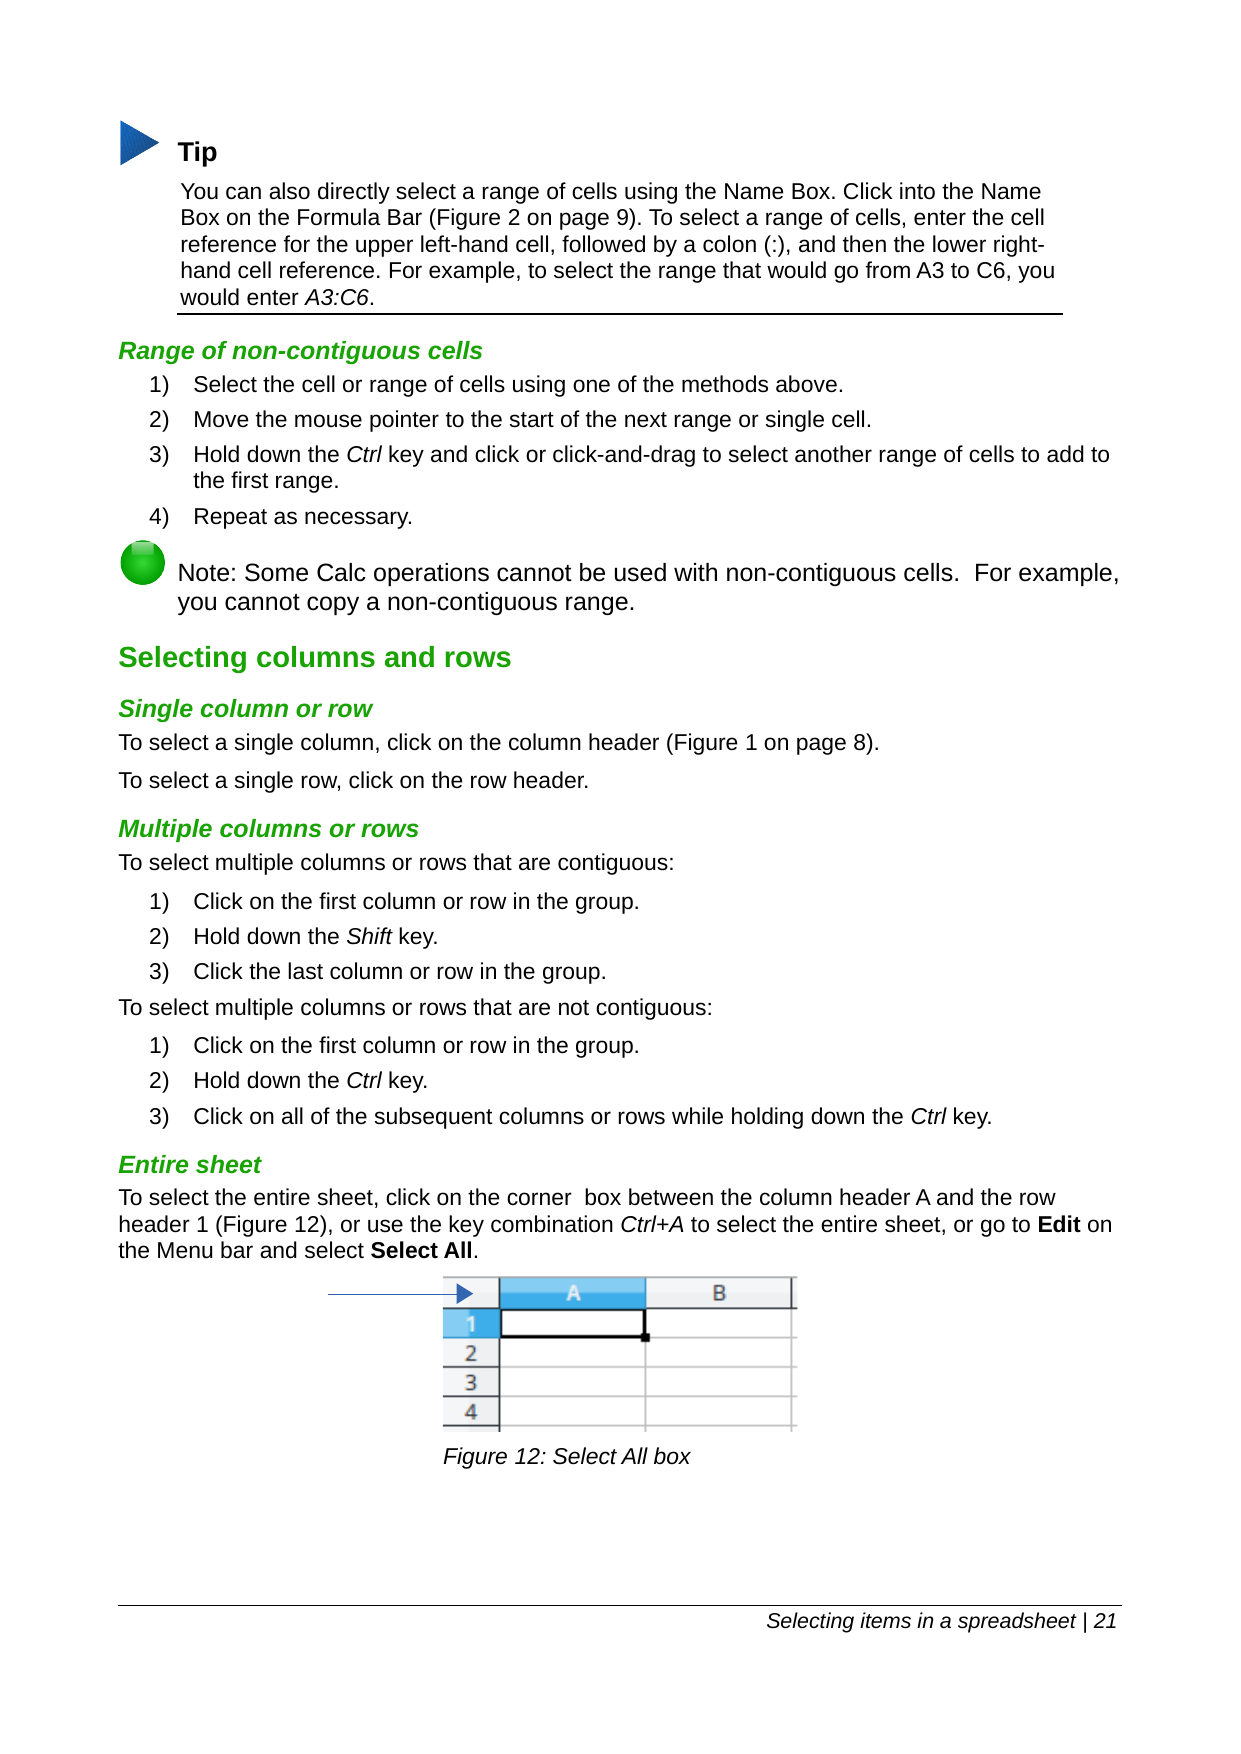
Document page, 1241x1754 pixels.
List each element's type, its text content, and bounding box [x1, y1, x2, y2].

picture [442, 1276, 798, 1432]
subtitle Selecting columns and rows [118, 639, 1122, 673]
text Figure 12: Select All box [443, 1443, 797, 1469]
list Hold down the Shift key. [169, 923, 1122, 949]
list Repeat as necessary. [169, 503, 1122, 529]
text To select a single row, click on the row header. [118, 767, 1122, 794]
subtitle Single column or row [118, 694, 1122, 722]
list To select multiple columns or rows that are contiguous: [118, 849, 1122, 875]
list Click on all of the subsequent columns or rows while holding down the Ctrl key. [169, 1103, 1122, 1129]
list Move the mouse pointer to the start of the next range or single cell. [169, 406, 1122, 432]
list Click on the first column or row in the group. [169, 888, 1122, 914]
subtitle Multiple columns or rows [118, 814, 1122, 843]
list To select multiple columns or rows that are not contiguous: [118, 993, 1122, 1020]
text To select the entire sheet, click on the corner box between the column header A and the row header 1 (Figure 12), or use the key combination Ctrl+A to select the entire sheet, or go to Edit on the Menu bar and select Select All. [118, 1184, 1122, 1263]
text To select a single column, click on the column header (Figure 1 on page 8). [118, 728, 1122, 755]
list Click on the first column or row in the group. [169, 1032, 1122, 1059]
list Note: Some Calc operations cannot be used with non-contiguous cells. For example, you cannot copy a non-contiguous range. [118, 538, 1122, 616]
list Hold down the Ctrl key. [169, 1067, 1122, 1094]
text You can also directly select a range of cells using the Name Box. Click into the Name Box on the Formula Bar (Figure 2 on page 9). To select a range of cells, enter the cell reference for the upper left-hand cell, followed by a colon (:), and then the lower right-hand cell reference. For example, to select the range that would go from A3 to C6, you would enter A3:C6. [177, 175, 1063, 313]
list Click the last column or row in the group. [169, 958, 1122, 984]
list Select the cell or range of cells using one of the methods above. [169, 371, 1122, 397]
list Hold down the Ctrl key and click or click-and-drag to select another range of cells to add to the first range. [169, 441, 1122, 494]
subtitle Entire sheet [118, 1150, 1122, 1178]
subtitle Range of non-contiguous cells [118, 336, 1122, 365]
subtitle Tip [118, 118, 1122, 167]
